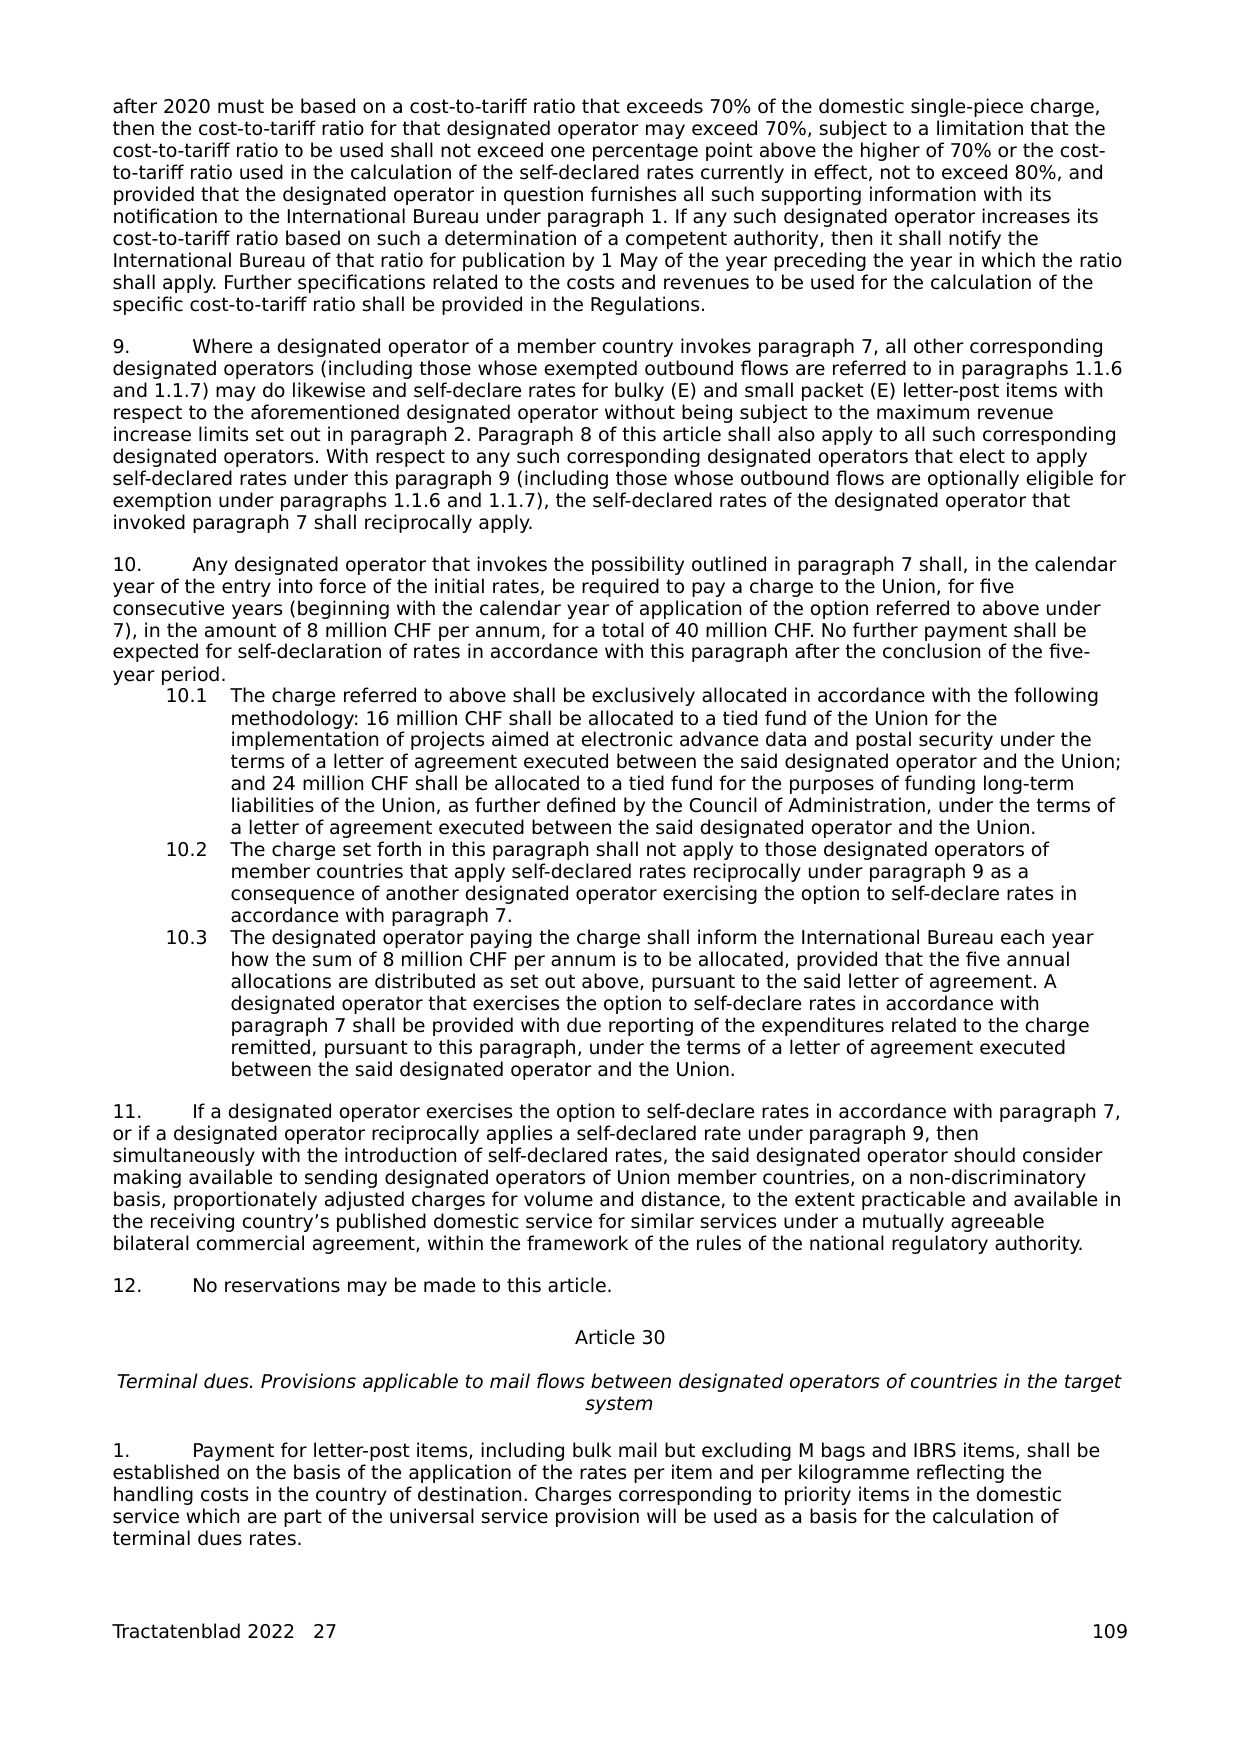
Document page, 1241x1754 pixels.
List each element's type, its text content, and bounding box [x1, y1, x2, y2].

text 10. Any designated operator that invokes the possibility outlined in paragraph 7 shall, in the calendar year of the entry into force of the initial rates, be required to pay a charge to the Union, for five consecutive years (beginning with the calendar year of application of the option referred to above under 7), in the amount of 8 million CHF per annum, for a total of 40 million CHF. No further payment shall be expected for self-declaration of rates in accordance with this paragraph after the conclusion of the five-year period. [112, 553, 1128, 685]
text after 2020 must be based on a cost-to-tariff ratio that exceeds 70% of the domestic single-piece charge, then the cost-to-tariff ratio for that designated operator may exceed 70%, subject to a limitation that the cost-to-tariff ratio to be used shall not exceed one percentage point above the higher of 70% or the cost-to-tariff ratio used in the calculation of the self-declared rates currently in effect, not to exceed 80%, and provided that the designated operator in question furnishes all such supporting information with its notification to the International Bureau under paragraph 1. If any such designated operator increases its cost-to-tariff ratio based on such a determination of a competent authority, then it shall notify the International Bureau of that ratio for publication by 1 May of the year preceding the year in which the ratio shall apply. Further specifications related to the costs and revenues to be used for the calculation of the specific cost-to-tariff ratio shall be provided in the Regulations. [112, 96, 1128, 316]
text 9. Where a designated operator of a member country invokes paragraph 7, all other corresponding designated operators (including those whose exempted outbound flows are referred to in paragraphs 1.1.6 and 1.1.7) may do likewise and self-declare rates for bulky (E) and small packet (E) letter-post items with respect to the aforementioned designated operator without being subject to the maximum revenue increase limits set out in paragraph 2. Paragraph 8 of this article shall also apply to all such corresponding designated operators. With respect to any such corresponding designated operators that elect to apply self-declared rates under this paragraph 9 (including those whose outbound flows are optionally eligible for exemption under paragraphs 1.1.6 and 1.1.7), the self-declared rates of the designated operator that invoked paragraph 7 shall reciprocally apply. [112, 336, 1128, 533]
text 10.1 The charge referred to above shall be exclusively allocated in accordance with the following methodology: 16 million CHF shall be allocated to a tied fund of the Union for the implementation of projects aimed at electronic advance data and postal security under the terms of a letter of agreement executed between the said designated operator and the Union; and 24 million CHF shall be allocated to a tied fund for the purposes of funding long-term liabilities of the Union, as further defined by the Council of Administration, under the terms of a letter of agreement executed between the said designated operator and the Union. [165, 685, 1128, 839]
text 12. No reservations may be made to this article. [112, 1275, 1128, 1297]
text 1. Payment for letter-post items, including bulk mail but excluding M bags and IBRS items, shall be established on the basis of the application of the rates per item and per kilogramme reflecting the handling costs in the country of destination. Charges corresponding to priority items in the domestic service which are part of the universal service provision will be used as a basis for the calculation of terminal dues rates. [112, 1440, 1128, 1550]
text 10.3 The designated operator paying the charge shall inform the International Bureau each year how the sum of 8 million CHF per annum is to be allocated, provided that the five annual allocations are distributed as set out above, pursuant to the said letter of agreement. A designated operator that exercises the option to self-declare rates in accordance with paragraph 7 shall be provided with due reporting of the expenditures related to the charge remitted, pursuant to this paragraph, under the terms of a letter of agreement executed between the said designated operator and the Union. [165, 927, 1128, 1081]
subtitle Article 30 Terminal dues. Provisions applicable to mail flows between designated operators of countries in the target system [112, 1327, 1128, 1415]
text 10.2 The charge set forth in this paragraph shall not apply to those designated operators of member countries that apply self-declared rates reciprocally under paragraph 9 as a consequence of another designated operator exercising the option to self-declare rates in accordance with paragraph 7. [165, 839, 1128, 927]
text 11. If a designated operator exercises the option to self-declare rates in accordance with paragraph 7, or if a designated operator reciprocally applies a self-declared rate under paragraph 9, then simultaneously with the introduction of self-declared rates, the said designated operator should consider making available to sending designated operators of Union member countries, on a non-discriminatory basis, proportionately adjusted charges for volume and distance, to the extent practicable and available in the receiving country’s published domestic service for similar services under a mutually agreeable bilateral commercial agreement, within the framework of the rules of the national regulatory authority. [112, 1101, 1128, 1255]
